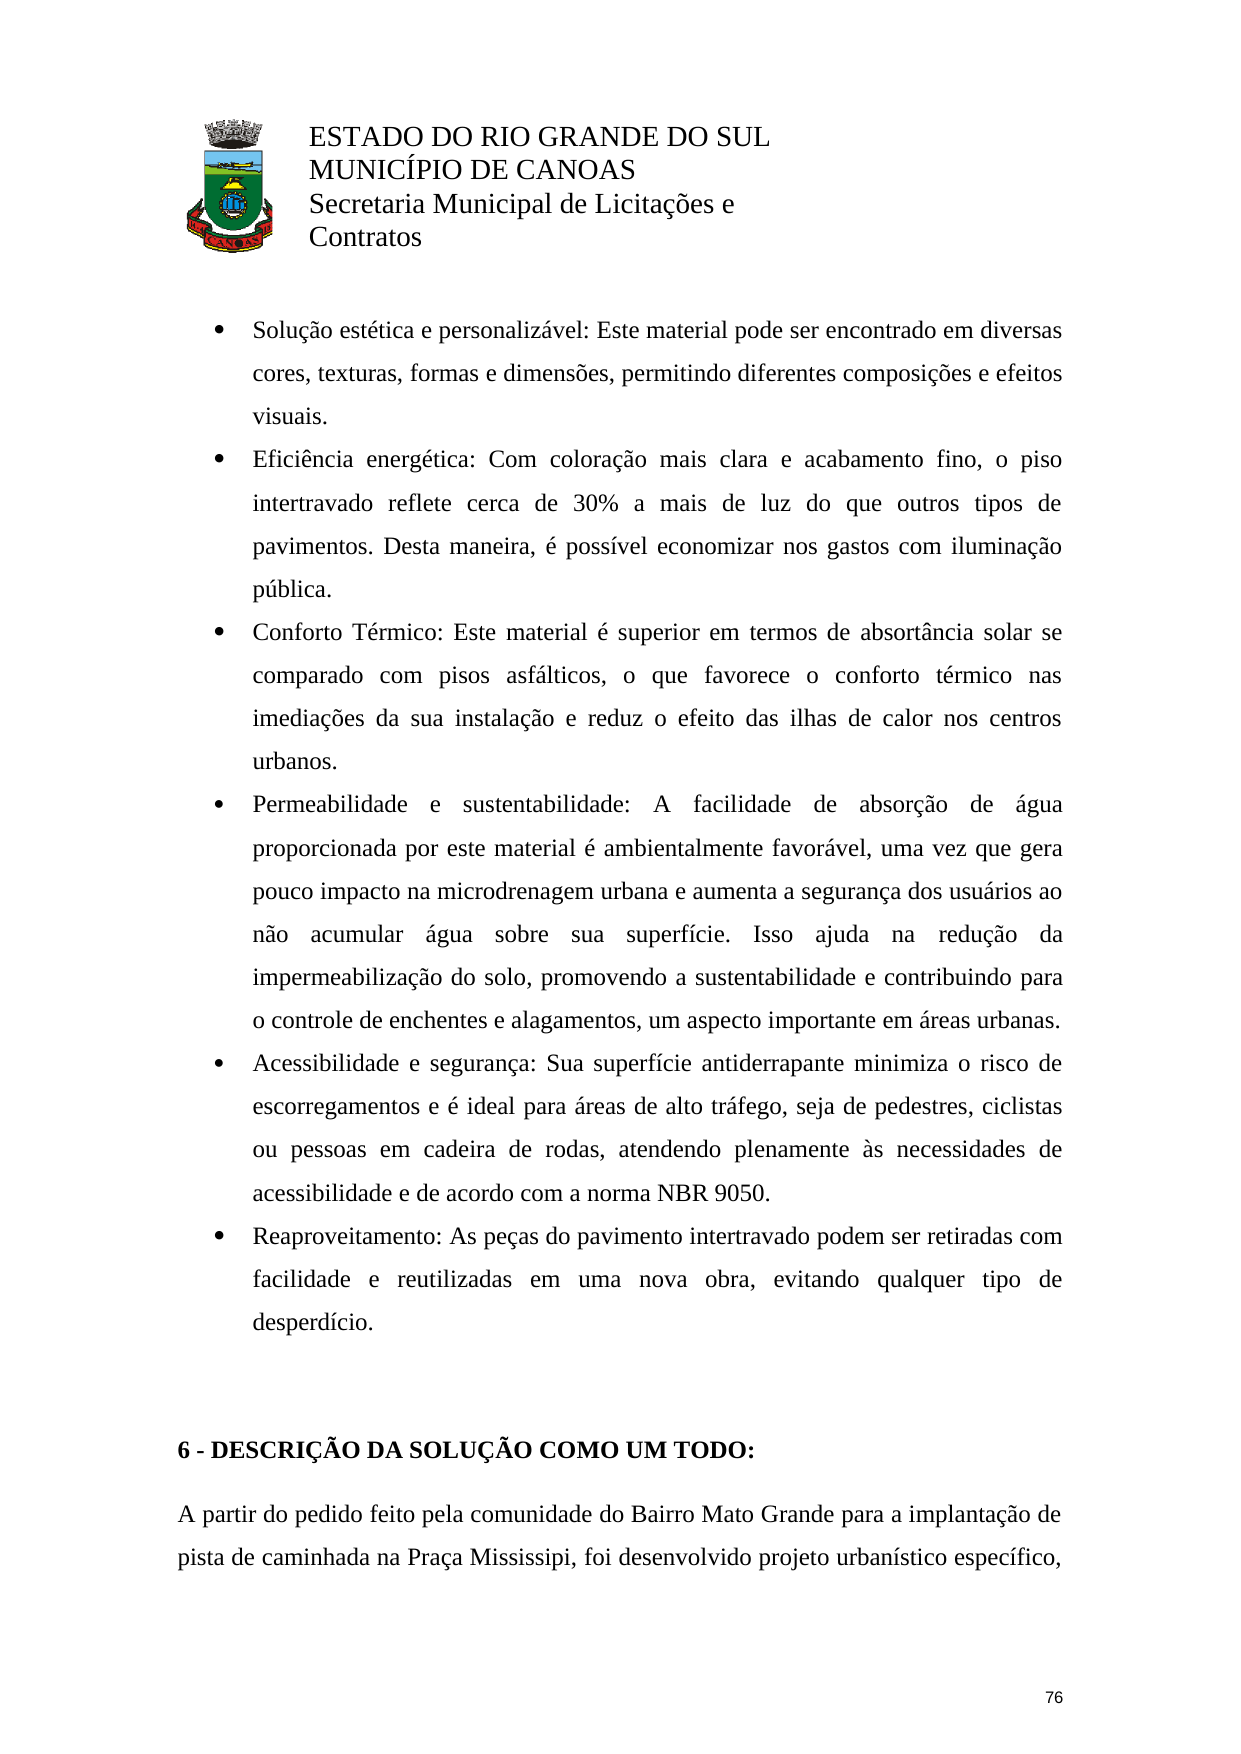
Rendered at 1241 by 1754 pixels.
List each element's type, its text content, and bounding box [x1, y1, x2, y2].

list Reaproveitamento: As peças do pavimento intertravado podem ser retiradas com facilidade e reutilizadas em uma nova obra, evitando qualquer tipo de desperdício. [215, 1221, 1063, 1336]
list Permeabilidade e sustentabilidade: A facilidade de absorção de água proporcionada por este material é ambientalmente favorável, uma vez que gera pouco impacto na microdrenagem urbana e aumenta a segurança dos usuários ao não acumular água sobre sua superfície. Isso ajuda na redução da impermeabilização do solo, promovendo a sustentabilidade e contribuindo para o controle de enchentes e alagamentos, um aspecto importante em áreas urbanas. [215, 789, 1063, 1034]
text 6 - DESCRIÇÃO DA SOLUÇÃO COMO UM TODO: [177, 1435, 1063, 1464]
picture [186, 119, 273, 253]
list Solução estética e personalizável: Este material pode ser encontrado em diversas cores, texturas, formas e dimensões, permitindo diferentes composições e efeitos visuais. [215, 315, 1063, 430]
list Conforto Térmico: Este material é superior em termos de absortância solar se comparado com pisos asfálticos, o que favorece o conforto térmico nas imediações da sua instalação e reduz o efeito das ilhas de calor nos centros urbanos. [215, 617, 1063, 775]
list Eficiência energética: Com coloração mais clara e acabamento fino, o piso intertravado reflete cerca de 30% a mais de luz do que outros tipos de pavimentos. Desta maneira, é possível economizar nos gastos com iluminação pública. [215, 444, 1063, 603]
list Acessibilidade e segurança: Sua superfície antiderrapante minimiza o risco de escorregamentos e é ideal para áreas de alto tráfego, seja de pedestres, ciclistas ou pessoas em cadeira de rodas, atendendo plenamente às necessidades de acessibilidade e de acordo com a norma NBR 9050. [215, 1048, 1063, 1206]
text A partir do pedido feito pela comunidade do Bairro Mato Grande para a implantação de pista de caminhada na Praça Mississipi, foi desenvolvido projeto urbanístico específico, [177, 1499, 1063, 1571]
